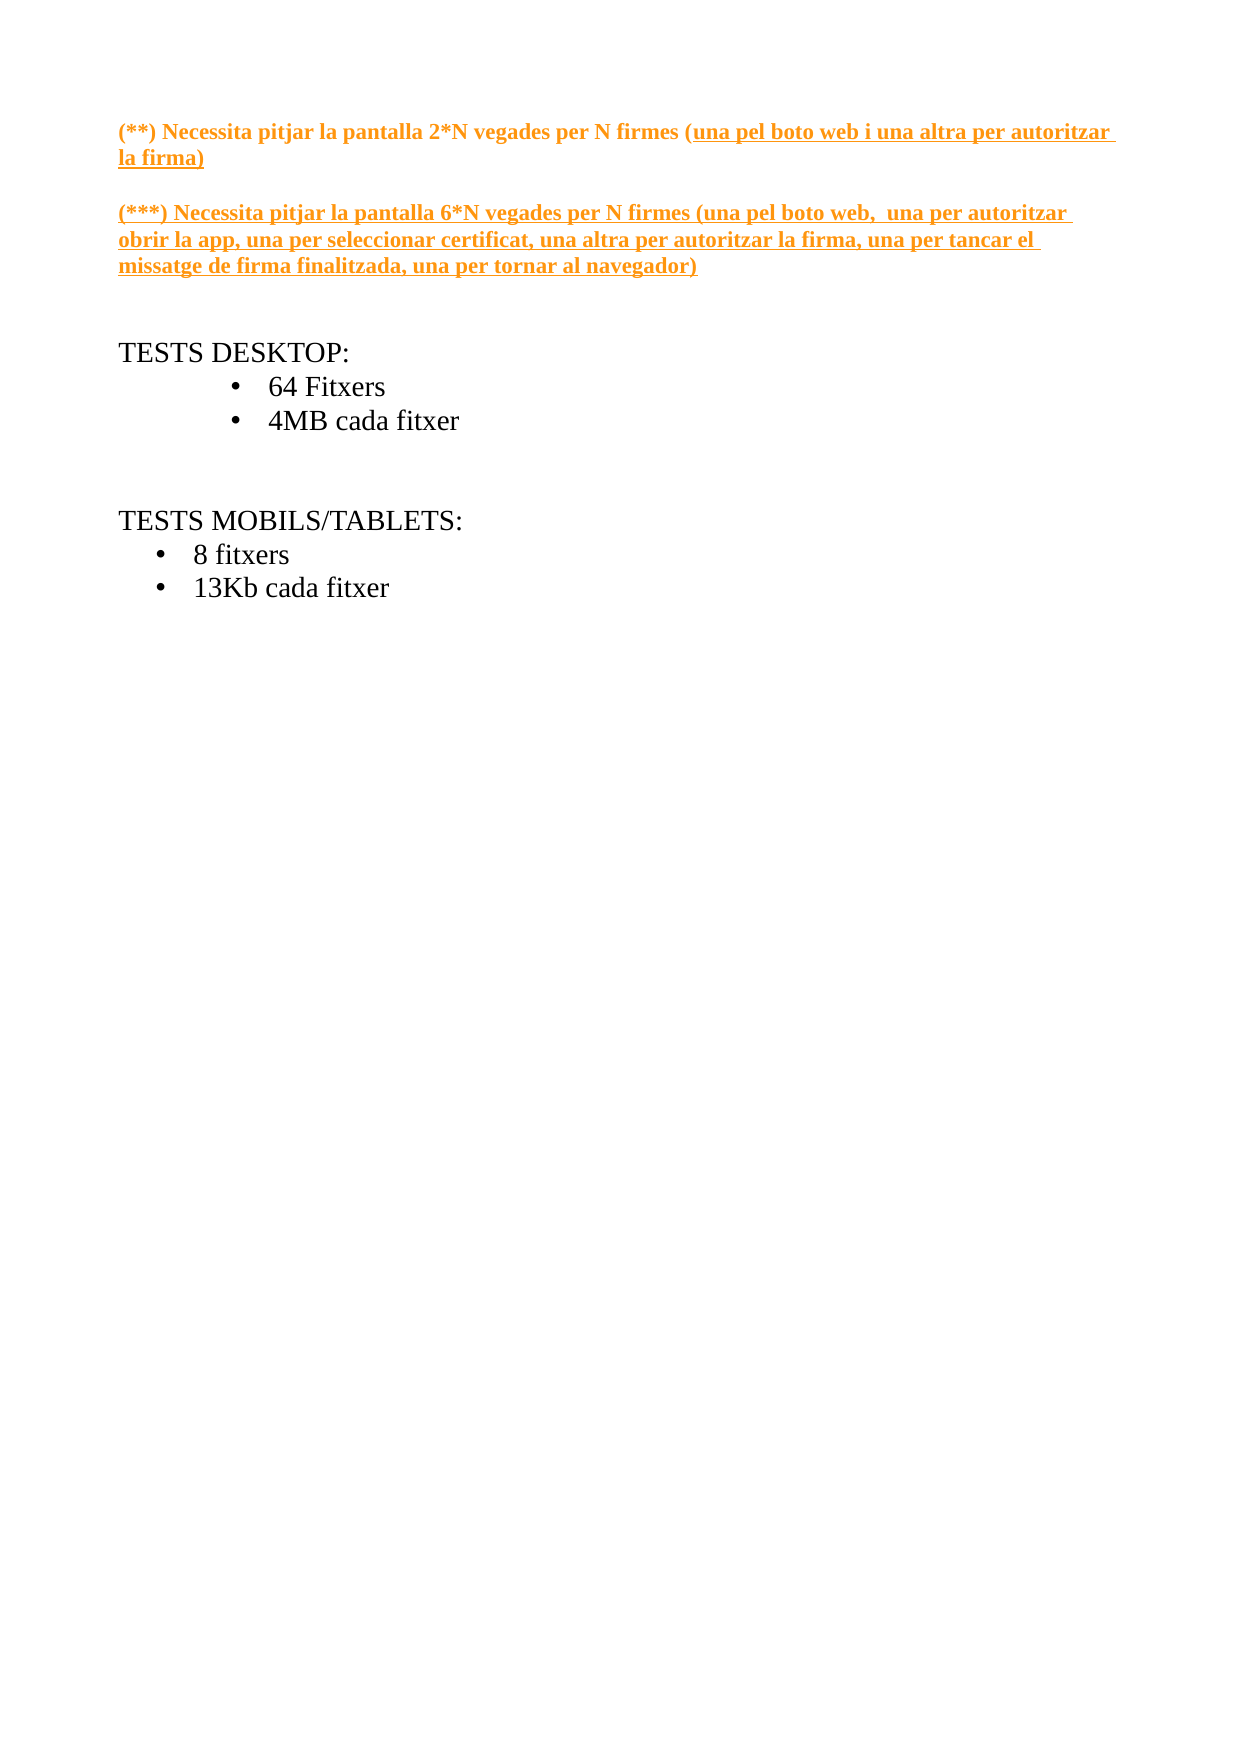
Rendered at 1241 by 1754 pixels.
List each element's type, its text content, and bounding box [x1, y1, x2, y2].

text TESTS MOBILS/TABLETS: [118, 503, 1122, 537]
list 8 fitxers [156, 537, 1122, 571]
text (**) Necessita pitjar la pantalla 2*N vegades per N firmes (una pel boto web i una altra per autoritzar la firma) [118, 118, 1122, 171]
text (***) Necessita pitjar la pantalla 6*N vegades per N firmes (una pel boto web, una per autoritzar obrir la app, una per seleccionar certificat, una altra per autoritzar la firma, una per tancar el missatge de firma finalitzada, una per tornar al navegador) [118, 199, 1122, 278]
text TESTS DESKTOP: [118, 336, 1122, 369]
list 13Kb cada fitxer [156, 571, 1122, 604]
list 4MB cada fitxer [231, 403, 1122, 436]
list 64 Fitxers [231, 369, 1122, 403]
